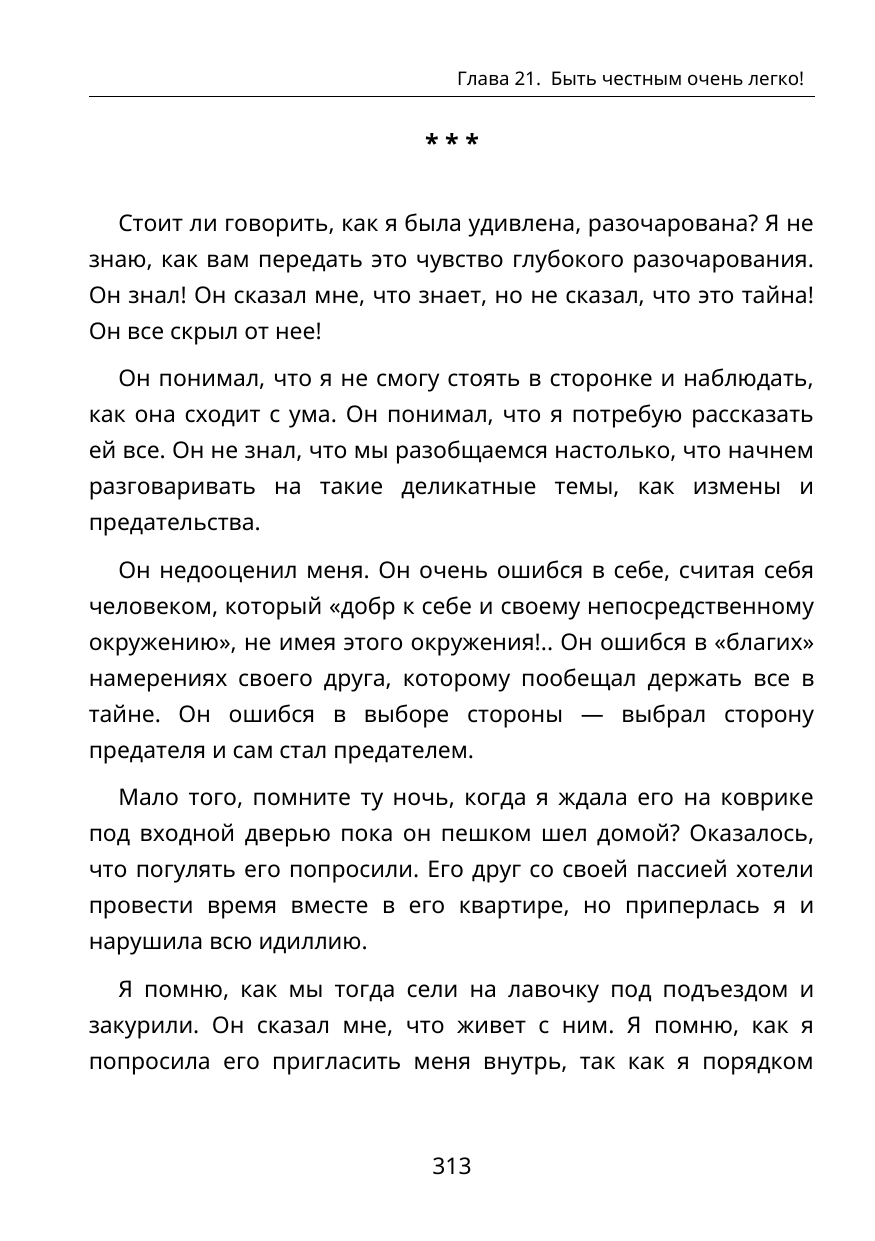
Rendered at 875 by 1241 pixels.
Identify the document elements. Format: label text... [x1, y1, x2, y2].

text Я помню, как мы тогда сели на лавочку под подъездом и закурили. Он сказал мне, что живет с ним. Я помню, как я попросила его пригласить меня внутрь, так как я порядком [88, 973, 815, 1076]
text Мало того, помните ту ночь, когда я ждала его на коврике под входной дверью пока он пешком шел домой? Оказалось, что погулять его попросили. Его друг со своей пассией хотели провести время вместе в его квартире, но приперлась я и нарушила всю идиллию. [88, 781, 815, 956]
subtitle * * * [88, 126, 815, 160]
text Он понимал, что я не смогу стоять в сторонке и наблюдать, как она сходит с ума. Он понимал, что я потребую рассказать ей все. Он не знал, что мы разобщаемся настолько, что начнем разговаривать на такие деликатные темы, как измены и предательства. [88, 362, 815, 537]
text Он недооценил меня. Он очень ошибся в себе, считая себя человеком, который «добр к себе и своему непосредственному окружению», не имея этого окружения!.. Он ошибся в «благих» намерениях своего друга, которому пообещал держать все в тайне. Он ошибся в выборе стороны — выбрал сторону предателя и сам стал предателем. [88, 554, 815, 765]
text Стоит ли говорить, как я была удивлена, разочарована? Я не знаю, как вам передать это чувство глубокого разочарования. Он знал! Он сказал мне, что знает, но не сказал, что это тайна! Он все скрыл от нее! [88, 207, 815, 346]
